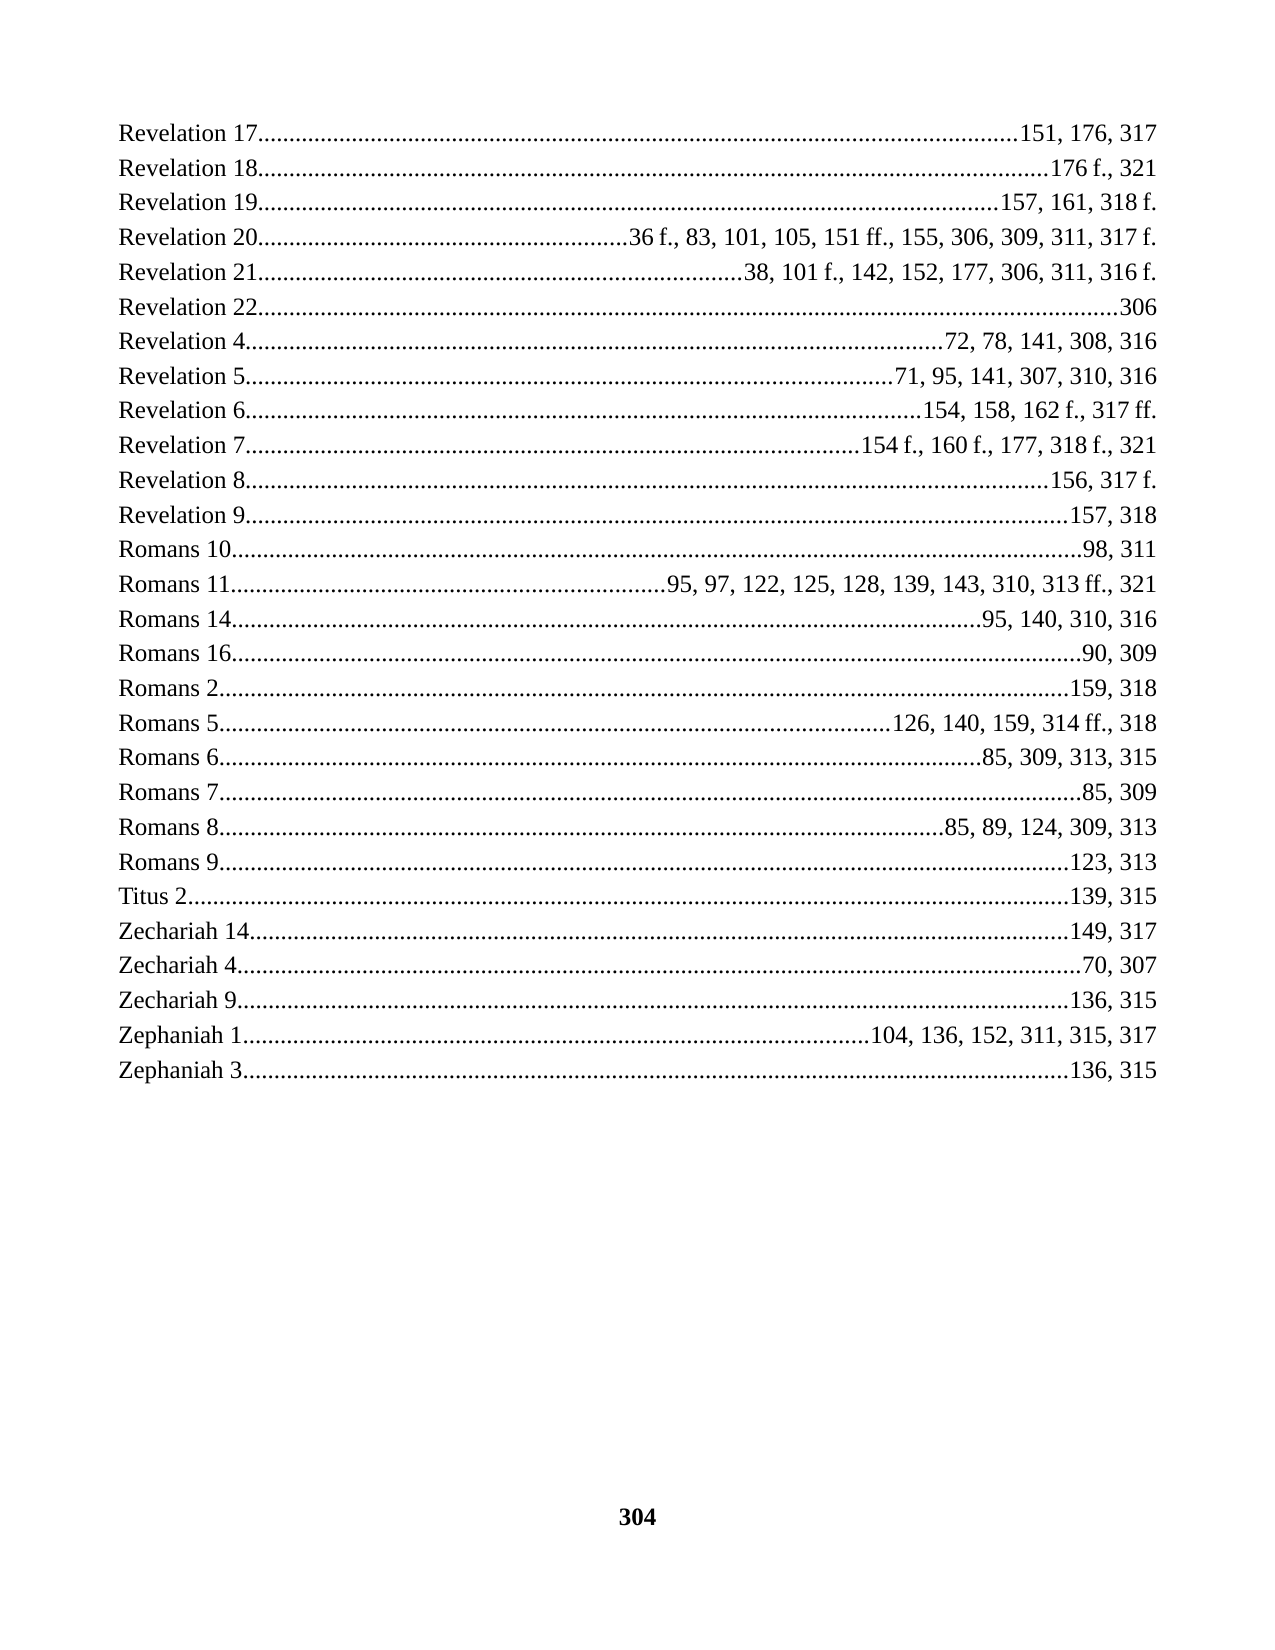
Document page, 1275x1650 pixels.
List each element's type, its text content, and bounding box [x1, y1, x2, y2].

text Revelation 8 156, 317 f. [118, 465, 1157, 494]
text Zechariah 14 149, 317 [118, 916, 1157, 945]
text Revelation 22 306 [118, 292, 1157, 320]
text Zephaniah 1 104, 136, 152, 311, 315, 317 [118, 1020, 1157, 1049]
text Romans 5 126, 140, 159, 314 ff., 318 [118, 708, 1157, 737]
text Romans 8 85, 89, 124, 309, 313 [118, 812, 1157, 841]
text Revelation 17 151, 176, 317 [118, 118, 1157, 147]
text Zechariah 4 70, 307 [118, 951, 1157, 979]
text Revelation 5 71, 95, 141, 307, 310, 316 [118, 361, 1157, 390]
text Romans 11 95, 97, 122, 125, 128, 139, 143, 310, 313 ff., 321 [118, 569, 1157, 598]
text Titus 2 139, 315 [118, 881, 1157, 910]
text Revelation 4 72, 78, 141, 308, 316 [118, 326, 1157, 355]
text Romans 6 85, 309, 313, 315 [118, 742, 1157, 771]
text Romans 2 159, 318 [118, 673, 1157, 702]
text Revelation 20 36 f., 83, 101, 105, 151 ff., 155, 306, 309, 311, 317 f. [118, 222, 1157, 251]
text Romans 9 123, 313 [118, 847, 1157, 875]
text Revelation 21 38, 101 f., 142, 152, 177, 306, 311, 316 f. [118, 257, 1157, 286]
text Zephaniah 3 136, 315 [118, 1055, 1157, 1083]
text Romans 14 95, 140, 310, 316 [118, 604, 1157, 632]
text Romans 10 98, 311 [118, 534, 1157, 563]
text Revelation 18 176 f., 321 [118, 153, 1157, 182]
text Romans 7 85, 309 [118, 777, 1157, 806]
text Romans 16 90, 309 [118, 638, 1157, 667]
text Revelation 9 157, 318 [118, 500, 1157, 528]
text Revelation 6 154, 158, 162 f., 317 ff. [118, 396, 1157, 424]
text Revelation 19 157, 161, 318 f. [118, 187, 1157, 216]
text Revelation 7 154 f., 160 f., 177, 318 f., 321 [118, 430, 1157, 459]
text Zechariah 9 136, 315 [118, 985, 1157, 1014]
